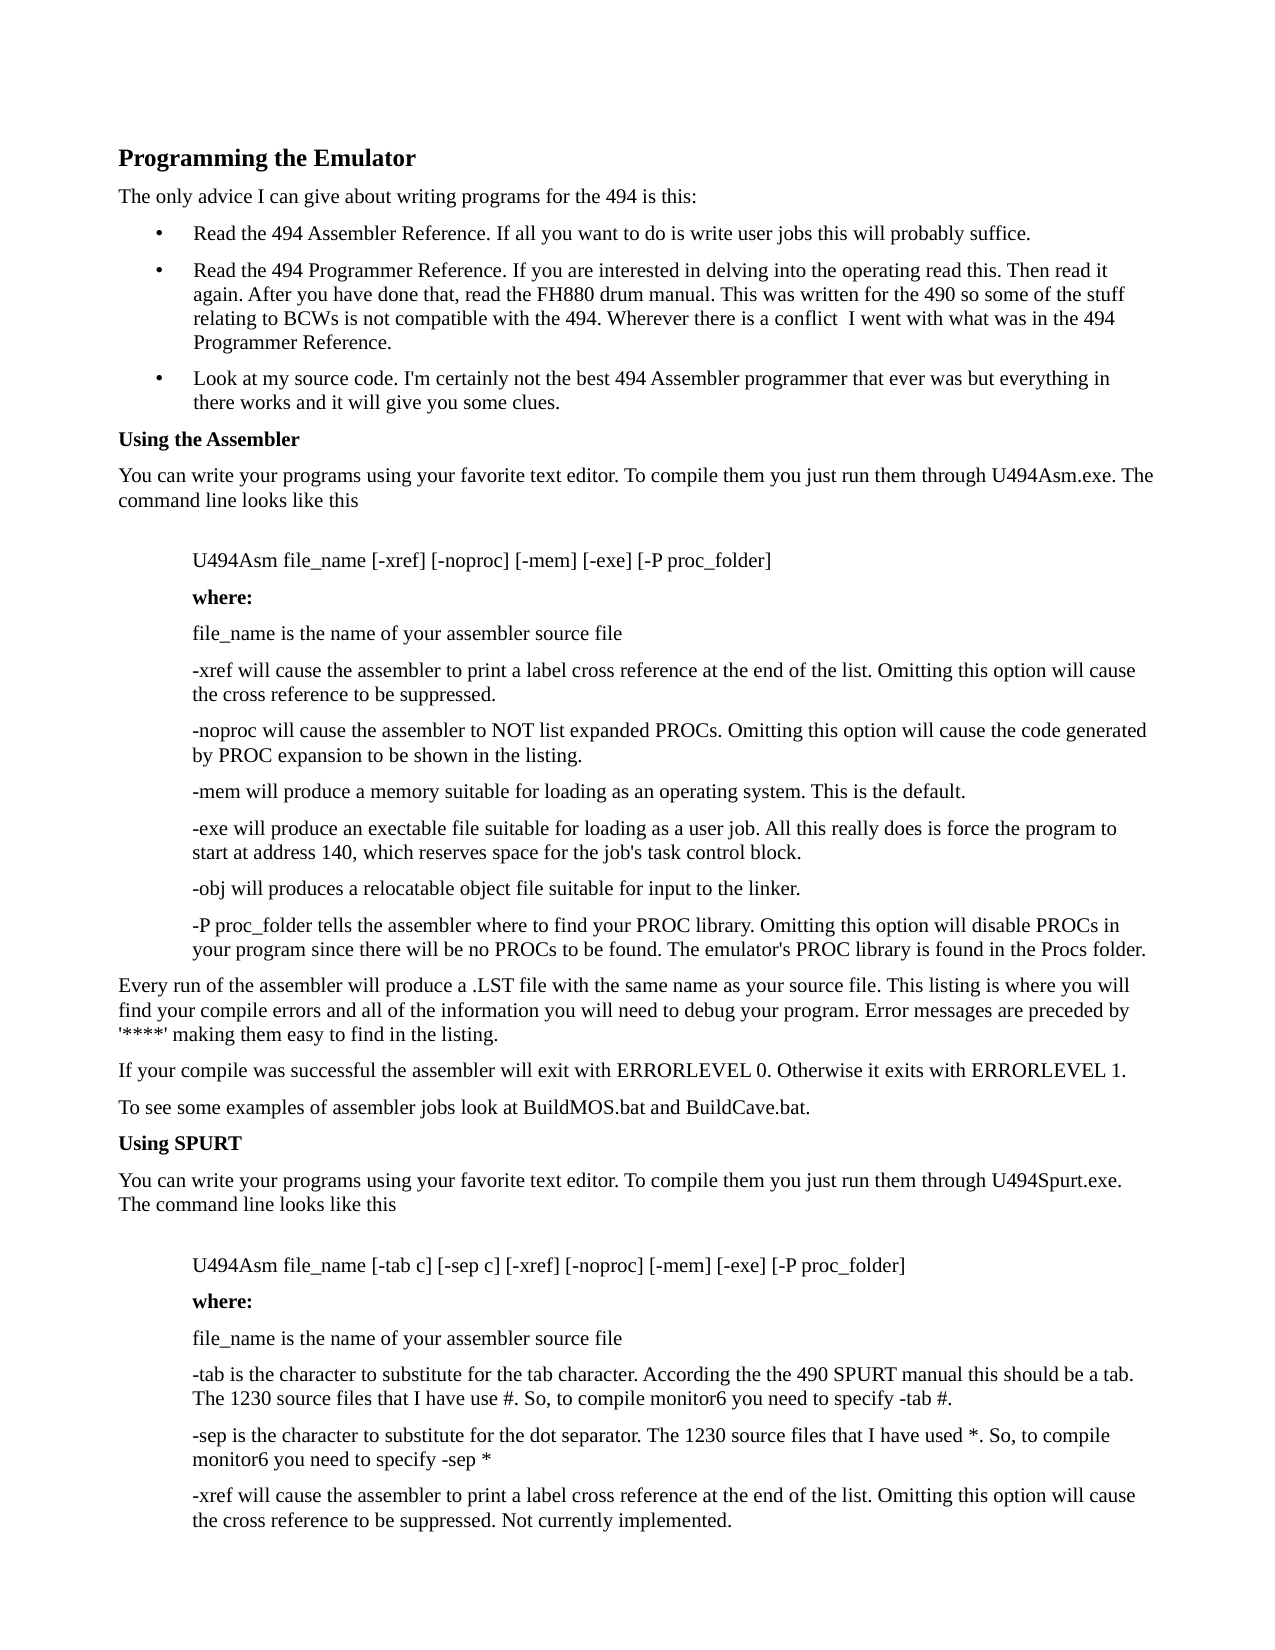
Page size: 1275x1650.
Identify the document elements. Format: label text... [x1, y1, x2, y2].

text -exe will produce an exectable file suitable for loading as a user job. All this really does is force the program to start at address 140, which reserves space for the job's task control block. [192, 816, 1157, 864]
list Read the 494 Programmer Reference. If you are interested in delving into the operating read this. Then read it again. After you have done that, read the FH880 drum manual. This was written for the 490 so some of the stuff relating to BCWs is not compatible with the 494. Wherever there is a conflict I went with what was in the 494 Programmer Reference. [156, 257, 1157, 354]
list Look at my source code. I'm certainly not the best 494 Assembler programmer that ever was but everything in there works and it will give you some clues. [156, 366, 1157, 414]
text -xref will cause the assembler to print a label cross reference at the end of the list. Omitting this option will cause the cross reference to be suppressed. [192, 658, 1157, 706]
text where: [192, 1289, 1157, 1313]
list Read the 494 Assembler Reference. If all you want to do is write user jobs this will probably suffice. [156, 221, 1157, 245]
text file_name is the name of your assembler source file [192, 1326, 1157, 1350]
text -sep is the character to substitute for the dot separator. The 1230 source files that I have used *. So, to compile monitor6 you need to specify -sep * [192, 1423, 1157, 1471]
text The only advice I can give about writing programs for the 494 is this: [118, 184, 1157, 208]
text -tab is the character to substitute for the tab character. According the the 490 SPURT manual this should be a tab. The 1230 source files that I have use #. So, to compile monitor6 you need to specify -tab #. [192, 1362, 1157, 1410]
text -xref will cause the assembler to print a label cross reference at the end of the list. Omitting this option will cause the cross reference to be suppressed. Not currently implemented. [192, 1483, 1157, 1532]
text -noproc will cause the assembler to NOT list expanded PROCs. Omitting this option will cause the code generated by PROC expansion to be shown in the listing. [192, 718, 1157, 767]
text file_name is the name of your assembler source file [192, 621, 1157, 645]
text U494Asm file_name [-tab c] [-sep c] [-xref] [-noproc] [-mem] [-exe] [-P proc_folder] [192, 1252, 1157, 1277]
text where: [192, 585, 1157, 609]
text -obj will produces a relocatable object file suitable for input to the linker. [192, 876, 1157, 900]
text If your compile was successful the assembler will exit with ERRORLEVEL 0. Otherwise it exits with ERRORLEVEL 1. [118, 1058, 1157, 1082]
text Using the Assembler [118, 427, 1157, 451]
text You can write your programs using your favorite text editor. To compile them you just run them through U494Asm.exe. The command line looks like this [118, 463, 1157, 536]
subtitle Programming the Emulator [118, 143, 1157, 172]
text Using SPURT [118, 1131, 1157, 1155]
text Every run of the assembler will produce a .LST file with the same name as your source file. This listing is where you will find your compile errors and all of the information you will need to debug your program. Error messages are preceded by '****' making them easy to find in the listing. [118, 973, 1157, 1046]
text -P proc_folder tells the assembler where to find your PROC library. Omitting this option will disable PROCs in your program since there will be no PROCs to be found. The emulator's PROC library is found in the Procs folder. [192, 913, 1157, 961]
text -mem will produce a memory suitable for loading as an operating system. This is the default. [192, 779, 1157, 803]
text U494Asm file_name [-xref] [-noproc] [-mem] [-exe] [-P proc_folder] [192, 548, 1157, 572]
text You can write your programs using your favorite text editor. To compile them you just run them through U494Spurt.exe. The command line looks like this [118, 1168, 1157, 1240]
text To see some examples of assembler jobs look at BuildMOS.bat and BuildCave.bat. [118, 1095, 1157, 1119]
